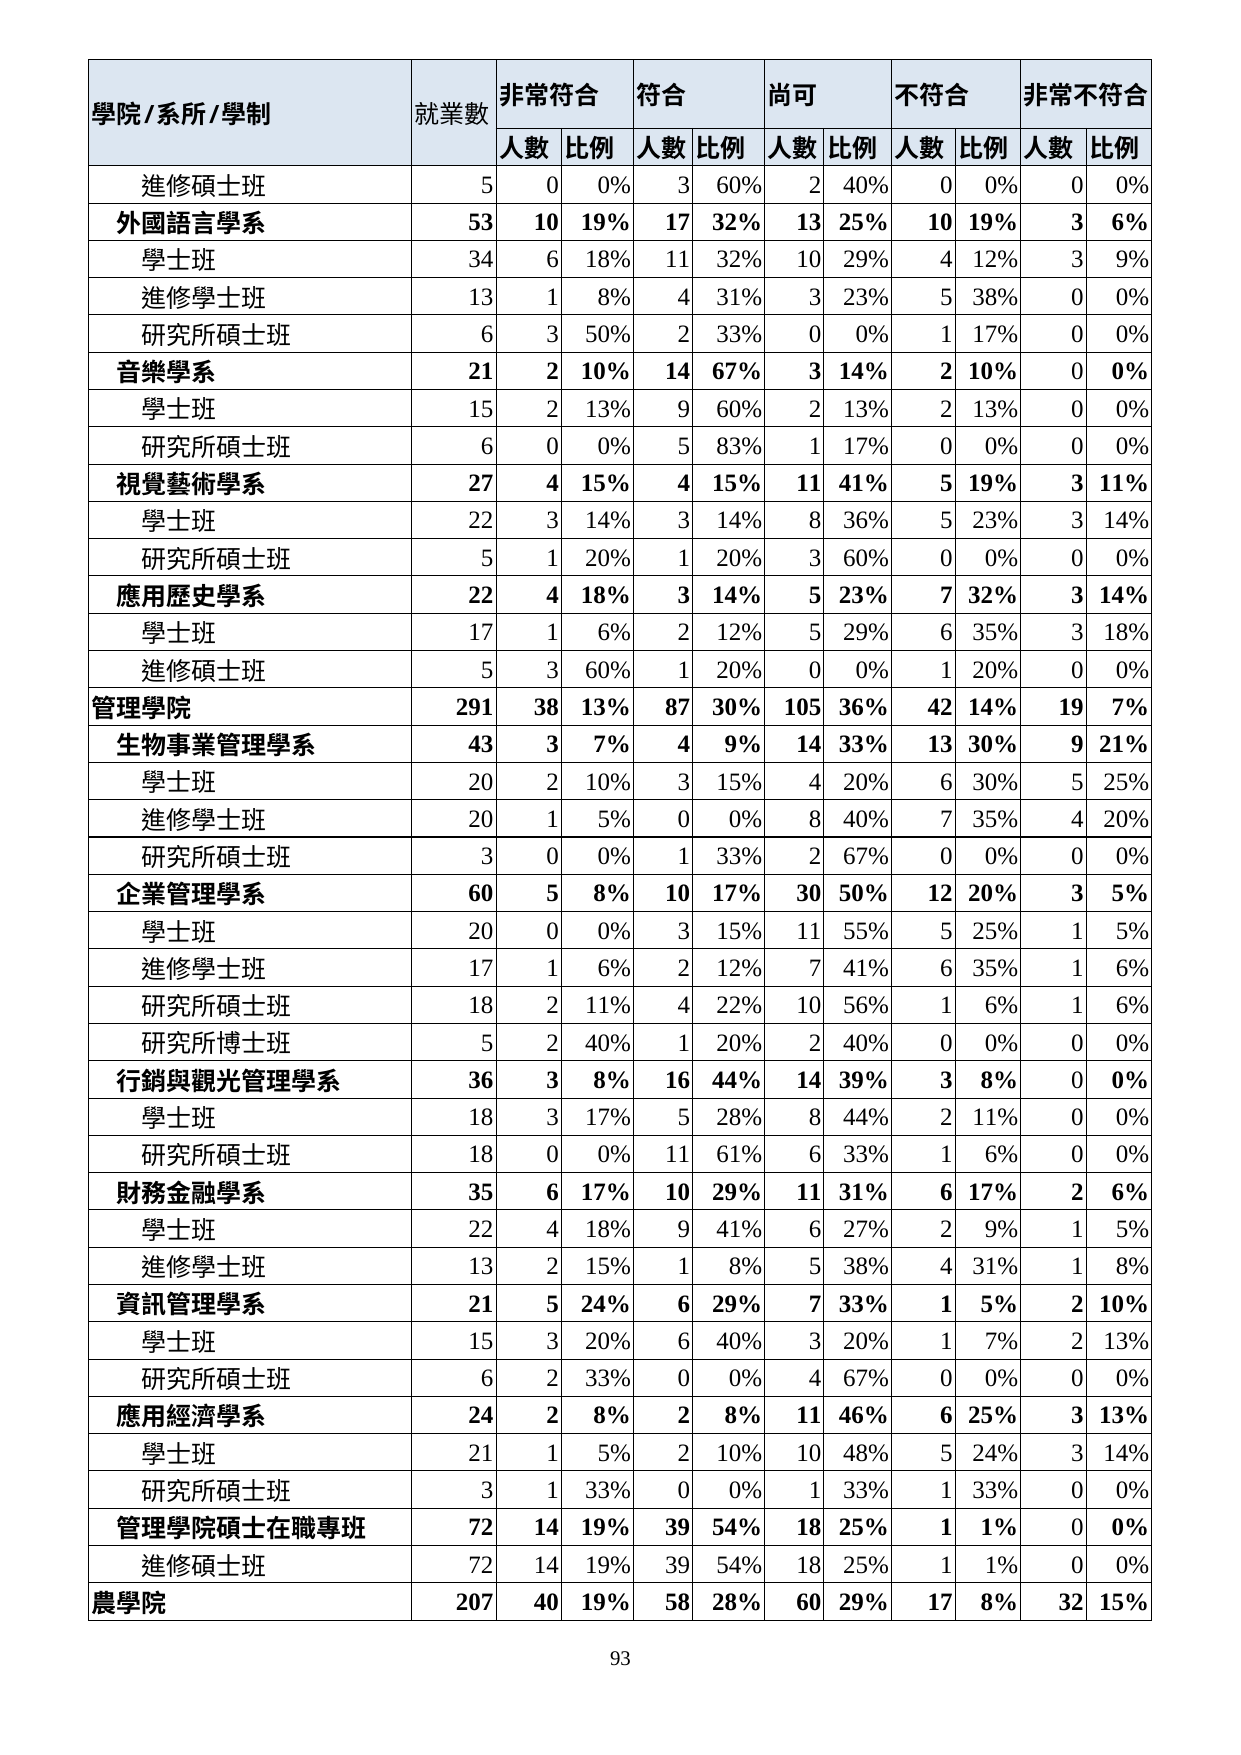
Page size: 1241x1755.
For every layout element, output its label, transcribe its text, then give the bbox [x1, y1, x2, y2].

table_cell 農學院 [89, 1583, 411, 1619]
table_cell 2 [634, 1397, 692, 1433]
table_cell 1 [497, 539, 561, 575]
table_cell 0% [1087, 427, 1151, 463]
table_cell 0 [892, 1360, 955, 1396]
table_cell 學士班 [89, 390, 411, 426]
table_cell 17% [956, 315, 1020, 352]
table_cell 20% [562, 1322, 633, 1358]
table_cell 1 [1021, 1248, 1086, 1284]
table_cell 11 [634, 1136, 692, 1172]
table_cell 55% [824, 912, 891, 948]
table_cell 61% [693, 1136, 764, 1172]
table_cell 0 [634, 1471, 692, 1508]
table_cell 18 [765, 1509, 823, 1545]
table_cell 3 [1021, 1397, 1086, 1433]
table_cell 30 [765, 875, 823, 911]
table_cell 管理學院碩士在職專班 [89, 1509, 411, 1545]
table_cell 19% [562, 1583, 633, 1619]
table_cell 9 [634, 390, 692, 426]
table_cell 1 [634, 651, 692, 687]
table_cell 11 [634, 241, 692, 277]
table_cell 0% [1087, 1136, 1151, 1172]
table_cell 40% [693, 1322, 764, 1358]
table_cell 10% [693, 1434, 764, 1470]
table_cell 0% [956, 427, 1020, 463]
table_cell 4 [634, 987, 692, 1023]
table_cell 人數 [765, 129, 823, 165]
table_cell 比例 [1087, 129, 1151, 165]
table_cell 15% [693, 912, 764, 948]
table_cell 291 [412, 688, 496, 724]
table_cell 1 [497, 1434, 561, 1470]
table_cell 0 [1021, 1024, 1086, 1060]
table_cell 10 [634, 1173, 692, 1209]
table_cell 3 [412, 838, 496, 874]
table_cell 學士班 [89, 614, 411, 650]
table_cell 44% [824, 1099, 891, 1135]
table_cell 5 [765, 1248, 823, 1284]
table_cell 3 [497, 1322, 561, 1358]
table_cell 進修學士班 [89, 1248, 411, 1284]
table_cell 1 [634, 838, 692, 874]
table_cell 2 [497, 1024, 561, 1060]
table_cell 30% [956, 726, 1020, 762]
table_cell 43 [412, 726, 496, 762]
table_cell 14% [1087, 576, 1151, 613]
table_cell 9% [693, 726, 764, 762]
table_cell 3 [1021, 502, 1086, 538]
table_cell 0 [892, 427, 955, 463]
table_cell 20% [1087, 800, 1151, 836]
table_cell 6 [892, 1397, 955, 1433]
table_cell 2 [634, 1434, 692, 1470]
table_cell 0% [956, 539, 1020, 575]
table_cell 0 [765, 651, 823, 687]
table_cell 40% [824, 1024, 891, 1060]
table_cell 20 [412, 912, 496, 948]
table_cell 比例 [562, 129, 633, 165]
table_cell 28% [693, 1099, 764, 1135]
table_cell 3 [1021, 614, 1086, 650]
table_cell 3 [497, 726, 561, 762]
table_cell 研究所碩士班 [89, 315, 411, 352]
table_cell 10 [497, 204, 561, 240]
table_cell 2 [497, 1360, 561, 1396]
table_cell 進修學士班 [89, 278, 411, 314]
table_cell 3 [412, 1471, 496, 1508]
table_cell 2 [497, 763, 561, 799]
table_cell 2 [892, 390, 955, 426]
table_cell 14 [765, 1061, 823, 1097]
table_cell 21 [412, 1285, 496, 1321]
table_cell 72 [412, 1546, 496, 1582]
table_cell 53 [412, 204, 496, 240]
table_cell 2 [1021, 1285, 1086, 1321]
table_cell 0 [1021, 1136, 1086, 1172]
table_cell 1 [634, 1248, 692, 1284]
table_cell 3 [1021, 465, 1086, 501]
table_cell 17 [412, 614, 496, 650]
table_cell 研究所博士班 [89, 1024, 411, 1060]
table_cell 14% [693, 502, 764, 538]
table_cell 11% [562, 987, 633, 1023]
table_cell 13% [1087, 1322, 1151, 1358]
table_cell 0 [892, 539, 955, 575]
table_cell 25% [824, 1509, 891, 1545]
table_cell 研究所碩士班 [89, 1471, 411, 1508]
table_cell 2 [634, 614, 692, 650]
table_cell 0% [693, 1471, 764, 1508]
table_cell 5 [765, 614, 823, 650]
table_cell 60% [693, 166, 764, 202]
table_cell 學士班 [89, 1434, 411, 1470]
table_cell 0% [1087, 278, 1151, 314]
table_cell 4 [765, 1360, 823, 1396]
table_cell 2 [634, 949, 692, 986]
table_cell 46% [824, 1397, 891, 1433]
table_cell 0 [1021, 427, 1086, 463]
table_cell 41% [693, 1210, 764, 1247]
table_cell 1 [634, 1024, 692, 1060]
table_cell 進修碩士班 [89, 651, 411, 687]
table_cell 20% [693, 651, 764, 687]
table_cell 0% [1087, 315, 1151, 352]
table_cell 0 [1021, 838, 1086, 874]
table_cell 3 [892, 1061, 955, 1097]
table_cell 13% [562, 390, 633, 426]
table_cell 2 [892, 353, 955, 389]
table_cell 32% [693, 241, 764, 277]
table_cell 19% [956, 204, 1020, 240]
table_cell 學士班 [89, 763, 411, 799]
table_cell 0% [1087, 353, 1151, 389]
table_cell 10% [1087, 1285, 1151, 1321]
table_cell 應用歷史學系 [89, 576, 411, 613]
table_cell 2 [497, 1397, 561, 1433]
table_cell 8% [562, 1397, 633, 1433]
table_cell 29% [824, 614, 891, 650]
table_header 非常不符合 [1021, 60, 1151, 128]
table_cell 6% [1087, 204, 1151, 240]
table_cell 1 [1021, 949, 1086, 986]
table_cell 比例 [824, 129, 891, 165]
table_cell 3 [634, 763, 692, 799]
table_cell 1 [765, 1471, 823, 1508]
table_cell 13% [1087, 1397, 1151, 1433]
table_cell 39 [634, 1509, 692, 1545]
table_cell 1% [956, 1509, 1020, 1545]
table_cell 0 [1021, 1546, 1086, 1582]
table_cell 外國語言學系 [89, 204, 411, 240]
table_cell 2 [765, 838, 823, 874]
table_cell 9 [1021, 726, 1086, 762]
table_cell 39% [824, 1061, 891, 1097]
table_cell 4 [634, 726, 692, 762]
table_cell 0 [1021, 539, 1086, 575]
table_cell 7% [1087, 688, 1151, 724]
table_cell 50% [562, 315, 633, 352]
table_cell 1 [1021, 1210, 1086, 1247]
table_cell 0 [1021, 1471, 1086, 1508]
table_cell 0 [497, 1136, 561, 1172]
table_cell 48% [824, 1434, 891, 1470]
table_cell 33% [824, 1136, 891, 1172]
table_cell 0 [1021, 1360, 1086, 1396]
table_cell 2 [1021, 1173, 1086, 1209]
table_cell 0 [765, 315, 823, 352]
table_cell 12% [693, 614, 764, 650]
table_cell 17 [634, 204, 692, 240]
table_cell 58 [634, 1583, 692, 1619]
table_cell 1 [497, 278, 561, 314]
table_cell 5 [892, 912, 955, 948]
table_cell 19% [562, 1509, 633, 1545]
table_header 不符合 [892, 60, 1020, 128]
table_cell 11 [765, 465, 823, 501]
table_cell 15% [1087, 1583, 1151, 1619]
table_cell 0 [1021, 390, 1086, 426]
table_cell 4 [634, 465, 692, 501]
table_cell 16 [634, 1061, 692, 1097]
table_cell 0 [892, 166, 955, 202]
table_cell 15% [693, 465, 764, 501]
table_cell 0% [1087, 539, 1151, 575]
table_cell 2 [497, 390, 561, 426]
table_cell 1 [892, 1285, 955, 1321]
table_cell 33% [693, 838, 764, 874]
table_cell 18% [1087, 614, 1151, 650]
table_cell 0% [1087, 166, 1151, 202]
table_cell 8% [693, 1397, 764, 1433]
table_cell 50% [824, 875, 891, 911]
table_cell 32% [693, 204, 764, 240]
table_cell 1 [497, 800, 561, 836]
table_cell 87 [634, 688, 692, 724]
table_cell 0% [824, 315, 891, 352]
table_cell 15 [412, 390, 496, 426]
table_cell 22 [412, 576, 496, 613]
table_cell 0% [956, 838, 1020, 874]
table_cell 17% [693, 875, 764, 911]
table_cell 32 [1021, 1583, 1086, 1619]
table_header 符合 [634, 60, 764, 128]
table_cell 6 [892, 1173, 955, 1209]
table_cell 14% [1087, 1434, 1151, 1470]
table_cell 視覺藝術學系 [89, 465, 411, 501]
table_cell 15% [693, 763, 764, 799]
table_cell 5 [412, 1024, 496, 1060]
table_cell 學士班 [89, 1210, 411, 1247]
table_cell 0% [1087, 651, 1151, 687]
table_cell 6 [892, 614, 955, 650]
table_cell 6 [765, 1210, 823, 1247]
table_cell 6 [497, 241, 561, 277]
table_cell 3 [497, 651, 561, 687]
table_cell 6 [497, 1173, 561, 1209]
table_cell 5 [412, 539, 496, 575]
table_cell 0% [1087, 1061, 1151, 1097]
table_cell 6 [765, 1136, 823, 1172]
table_cell 3 [634, 576, 692, 613]
table_cell 13 [892, 726, 955, 762]
table_cell 4 [765, 763, 823, 799]
table_cell 22 [412, 502, 496, 538]
table_cell 6% [562, 949, 633, 986]
table_cell 5 [634, 427, 692, 463]
table_cell 5 [1021, 763, 1086, 799]
table_cell 1 [892, 1322, 955, 1358]
table_cell 0% [693, 1360, 764, 1396]
table_cell 33% [562, 1471, 633, 1508]
table_cell 27 [412, 465, 496, 501]
table_cell 13% [956, 390, 1020, 426]
table_cell 6 [412, 427, 496, 463]
table_cell 38% [956, 278, 1020, 314]
table_cell 1 [892, 1546, 955, 1582]
table_cell 10 [765, 1434, 823, 1470]
table_cell 1 [892, 1136, 955, 1172]
table_cell 13 [765, 204, 823, 240]
table_cell 42 [892, 688, 955, 724]
table_cell 1 [765, 427, 823, 463]
table_cell 18% [562, 576, 633, 613]
table_cell 14% [693, 576, 764, 613]
table_cell 生物事業管理學系 [89, 726, 411, 762]
table_cell 3 [765, 1322, 823, 1358]
table_cell 0 [1021, 166, 1086, 202]
table_cell 3 [497, 1061, 561, 1097]
table_cell 60% [824, 539, 891, 575]
table_cell 29% [824, 241, 891, 277]
table_cell 4 [892, 241, 955, 277]
table_cell 4 [892, 1248, 955, 1284]
table_cell 6 [892, 949, 955, 986]
table_cell 25% [956, 1397, 1020, 1433]
table_cell 3 [1021, 204, 1086, 240]
table_cell 5% [1087, 875, 1151, 911]
table_cell 2 [497, 353, 561, 389]
table_cell 6 [892, 763, 955, 799]
table_cell 31% [824, 1173, 891, 1209]
table_cell 1 [634, 539, 692, 575]
table_cell 14% [824, 353, 891, 389]
table_cell 資訊管理學系 [89, 1285, 411, 1321]
table_cell 0% [956, 166, 1020, 202]
table_cell 14% [1087, 502, 1151, 538]
table_cell 0% [693, 800, 764, 836]
table_cell 3 [1021, 1434, 1086, 1470]
table_cell 18 [765, 1546, 823, 1582]
table_cell 1 [892, 1509, 955, 1545]
table_cell 1 [497, 949, 561, 986]
table_cell 20% [956, 651, 1020, 687]
table_cell 4 [497, 576, 561, 613]
table_cell 21% [1087, 726, 1151, 762]
table_cell 12% [693, 949, 764, 986]
table_cell 10 [634, 875, 692, 911]
table_cell 28% [693, 1583, 764, 1619]
table_cell 72 [412, 1509, 496, 1545]
table_cell 人數 [634, 129, 692, 165]
table_cell 35% [956, 949, 1020, 986]
table_cell 19 [1021, 688, 1086, 724]
table_cell 2 [892, 1210, 955, 1247]
table_cell 5 [892, 465, 955, 501]
table_cell 6% [562, 614, 633, 650]
table_cell 進修學士班 [89, 949, 411, 986]
table_cell 20% [824, 1322, 891, 1358]
table_cell 11% [956, 1099, 1020, 1135]
table_cell 30% [693, 688, 764, 724]
table_cell 8% [956, 1061, 1020, 1097]
table_cell 30% [956, 763, 1020, 799]
table_cell 0 [497, 166, 561, 202]
table_cell 17 [412, 949, 496, 986]
table_cell 9 [634, 1210, 692, 1247]
table_cell 5% [1087, 912, 1151, 948]
table_cell 25% [824, 204, 891, 240]
table_cell 31% [693, 278, 764, 314]
table_cell 企業管理學系 [89, 875, 411, 911]
table_cell 25% [824, 1546, 891, 1582]
table_cell 12 [892, 875, 955, 911]
table_cell 0 [892, 838, 955, 874]
table_cell 29% [824, 1583, 891, 1619]
table_cell 學士班 [89, 241, 411, 277]
table_cell 研究所碩士班 [89, 427, 411, 463]
table_cell 36% [824, 688, 891, 724]
table_header 就業數 [412, 60, 496, 165]
table_cell 6 [412, 1360, 496, 1396]
table_cell 11 [765, 1397, 823, 1433]
table_cell 60% [693, 390, 764, 426]
table_cell 0 [497, 427, 561, 463]
table_cell 5 [892, 278, 955, 314]
table_cell 40% [824, 166, 891, 202]
table_cell 15% [562, 1248, 633, 1284]
table_cell 54% [693, 1509, 764, 1545]
table_cell 8% [562, 1061, 633, 1097]
table_cell 23% [824, 278, 891, 314]
table_cell 10 [765, 987, 823, 1023]
table_cell 33% [562, 1360, 633, 1396]
table_cell 14 [497, 1509, 561, 1545]
table_cell 20% [562, 539, 633, 575]
table_cell 25% [1087, 763, 1151, 799]
table_cell 3 [497, 315, 561, 352]
table_cell 35% [956, 614, 1020, 650]
table_cell 5% [1087, 1210, 1151, 1247]
table_cell 27% [824, 1210, 891, 1247]
table_cell 0% [1087, 1099, 1151, 1135]
table_cell 31% [956, 1248, 1020, 1284]
table_cell 2 [497, 987, 561, 1023]
table_cell 12% [956, 241, 1020, 277]
table_cell 5% [562, 1434, 633, 1470]
table_cell 14 [765, 726, 823, 762]
table_cell 研究所碩士班 [89, 987, 411, 1023]
table_cell 0 [634, 1360, 692, 1396]
table_cell 0 [1021, 315, 1086, 352]
table_cell 41% [824, 949, 891, 986]
table_cell 7% [956, 1322, 1020, 1358]
table_cell 24% [562, 1285, 633, 1321]
table_cell 20 [412, 800, 496, 836]
table_cell 4 [1021, 800, 1086, 836]
table_cell 67% [824, 1360, 891, 1396]
table_cell 29% [693, 1173, 764, 1209]
table_cell 21 [412, 1434, 496, 1470]
table_header 尚可 [765, 60, 891, 128]
table_cell 8 [765, 502, 823, 538]
table_cell 33% [824, 1471, 891, 1508]
table_cell 0% [1087, 390, 1151, 426]
table_cell 3 [1021, 875, 1086, 911]
table_cell 進修碩士班 [89, 1546, 411, 1582]
table_cell 2 [497, 1248, 561, 1284]
table_cell 5% [956, 1285, 1020, 1321]
table_cell 44% [693, 1061, 764, 1097]
table_cell 9% [1087, 241, 1151, 277]
table_cell 0 [1021, 1061, 1086, 1097]
table_cell 20% [956, 875, 1020, 911]
table_cell 18 [412, 1136, 496, 1172]
table_cell 0 [1021, 278, 1086, 314]
table_cell 11% [1087, 465, 1151, 501]
table_cell 研究所碩士班 [89, 1136, 411, 1172]
table_header 學院/系所/學制 [89, 60, 411, 165]
table_cell 38% [824, 1248, 891, 1284]
table_cell 0% [1087, 1471, 1151, 1508]
table_cell 18% [562, 241, 633, 277]
table_cell 11 [765, 912, 823, 948]
table_cell 7% [562, 726, 633, 762]
table_cell 1 [1021, 912, 1086, 948]
table_cell 6% [1087, 949, 1151, 986]
table_cell 人數 [497, 129, 561, 165]
table_cell 0 [634, 800, 692, 836]
table_cell 8 [765, 800, 823, 836]
table_cell 24 [412, 1397, 496, 1433]
table_cell 1 [892, 315, 955, 352]
table_cell 207 [412, 1583, 496, 1619]
table_cell 17% [824, 427, 891, 463]
table_cell 0% [1087, 1024, 1151, 1060]
table_cell 6% [1087, 987, 1151, 1023]
table_cell 33% [824, 1285, 891, 1321]
table_cell 20% [824, 763, 891, 799]
table_cell 19% [562, 204, 633, 240]
table_cell 0% [956, 1360, 1020, 1396]
table_cell 3 [634, 166, 692, 202]
table_cell 8% [562, 278, 633, 314]
table_cell 1% [956, 1546, 1020, 1582]
table_cell 8% [956, 1583, 1020, 1619]
table_cell 14% [956, 688, 1020, 724]
table_cell 4 [497, 1210, 561, 1247]
table_header 非常符合 [497, 60, 633, 128]
table_cell 19% [956, 465, 1020, 501]
table_cell 13% [824, 390, 891, 426]
table_cell 33% [693, 315, 764, 352]
table_cell 32% [956, 576, 1020, 613]
table_cell 83% [693, 427, 764, 463]
table_cell 25% [956, 912, 1020, 948]
table_cell 19% [562, 1546, 633, 1582]
table_cell 0% [824, 651, 891, 687]
table_cell 20% [693, 539, 764, 575]
table_cell 8% [562, 875, 633, 911]
table_cell 2 [892, 1099, 955, 1135]
table_cell 人數 [1021, 129, 1086, 165]
table_cell 11 [765, 1173, 823, 1209]
table_cell 54% [693, 1546, 764, 1582]
table_cell 10 [892, 204, 955, 240]
table_cell 3 [497, 1099, 561, 1135]
table_cell 3 [497, 502, 561, 538]
table_cell 2 [765, 1024, 823, 1060]
table_cell 18 [412, 987, 496, 1023]
table_cell 23% [824, 576, 891, 613]
table_cell 2 [765, 166, 823, 202]
table_cell 13% [562, 688, 633, 724]
table_cell 33% [956, 1471, 1020, 1508]
table_cell 應用經濟學系 [89, 1397, 411, 1433]
table_cell 14 [634, 353, 692, 389]
table_cell 40% [824, 800, 891, 836]
table_cell 研究所碩士班 [89, 1360, 411, 1396]
table_cell 13 [412, 278, 496, 314]
table_cell 15 [412, 1322, 496, 1358]
table_cell 6 [634, 1285, 692, 1321]
table_cell 3 [765, 278, 823, 314]
table_cell 2 [634, 315, 692, 352]
table_cell 3 [765, 353, 823, 389]
table_cell 60 [412, 875, 496, 911]
table_cell 8% [693, 1248, 764, 1284]
table_cell 4 [634, 278, 692, 314]
table_cell 5 [497, 1285, 561, 1321]
table_cell 20 [412, 763, 496, 799]
table_cell 10% [956, 353, 1020, 389]
table_cell 34 [412, 241, 496, 277]
table_cell 33% [824, 726, 891, 762]
table_cell 研究所碩士班 [89, 838, 411, 874]
table_cell 5 [765, 576, 823, 613]
table_cell 學士班 [89, 912, 411, 948]
table_cell 行銷與觀光管理學系 [89, 1061, 411, 1097]
table_cell 7 [765, 949, 823, 986]
table_cell 10 [765, 241, 823, 277]
table_cell 0% [562, 166, 633, 202]
table_cell 35% [956, 800, 1020, 836]
table_cell 17% [562, 1099, 633, 1135]
table_cell 1 [892, 1471, 955, 1508]
table_cell 1 [497, 1471, 561, 1508]
table_cell 學士班 [89, 1099, 411, 1135]
table_cell 105 [765, 688, 823, 724]
table_cell 管理學院 [89, 688, 411, 724]
table_cell 研究所碩士班 [89, 539, 411, 575]
table_cell 學士班 [89, 1322, 411, 1358]
table_cell 音樂學系 [89, 353, 411, 389]
table_cell 8 [765, 1099, 823, 1135]
table_cell 3 [765, 539, 823, 575]
table_cell 60 [765, 1583, 823, 1619]
table_cell 5% [562, 800, 633, 836]
table_cell 0 [1021, 651, 1086, 687]
table_cell 39 [634, 1546, 692, 1582]
table_cell 3 [634, 502, 692, 538]
table_cell 6 [412, 315, 496, 352]
table_cell 67% [693, 353, 764, 389]
table_cell 5 [634, 1099, 692, 1135]
table_cell 進修學士班 [89, 800, 411, 836]
table_cell 17% [562, 1173, 633, 1209]
table_cell 20% [693, 1024, 764, 1060]
table_cell 人數 [892, 129, 955, 165]
table_cell 35 [412, 1173, 496, 1209]
table_cell 0 [892, 1024, 955, 1060]
table_cell 0% [1087, 1546, 1151, 1582]
table_cell 6 [634, 1322, 692, 1358]
table_cell 4 [497, 465, 561, 501]
table_cell 1 [1021, 987, 1086, 1023]
table_cell 8% [1087, 1248, 1151, 1284]
table_cell 財務金融學系 [89, 1173, 411, 1209]
table_cell 22 [412, 1210, 496, 1247]
table_cell 0 [1021, 353, 1086, 389]
table_cell 2 [1021, 1322, 1086, 1358]
table_cell 1 [892, 651, 955, 687]
table_cell 18% [562, 1210, 633, 1247]
table_cell 67% [824, 838, 891, 874]
table_cell 學士班 [89, 502, 411, 538]
table_cell 18 [412, 1099, 496, 1135]
table_cell 29% [693, 1285, 764, 1321]
table_cell 22% [693, 987, 764, 1023]
table_cell 比例 [956, 129, 1020, 165]
table_cell 40 [497, 1583, 561, 1619]
table_cell 7 [892, 576, 955, 613]
table_cell 0 [497, 912, 561, 948]
table_cell 0% [956, 1024, 1020, 1060]
table_cell 3 [1021, 241, 1086, 277]
table_cell 0% [562, 912, 633, 948]
table_cell 23% [956, 502, 1020, 538]
table_cell 1 [892, 987, 955, 1023]
table_cell 7 [892, 800, 955, 836]
table_cell 5 [497, 875, 561, 911]
table_cell 6% [956, 1136, 1020, 1172]
table_cell 24% [956, 1434, 1020, 1470]
table_cell 比例 [693, 129, 764, 165]
table_cell 0% [1087, 1509, 1151, 1545]
table_cell 56% [824, 987, 891, 1023]
table_cell 60% [562, 651, 633, 687]
table_cell 13 [412, 1248, 496, 1284]
table_cell 2 [765, 390, 823, 426]
table_cell 15% [562, 465, 633, 501]
table_cell 5 [892, 502, 955, 538]
table_cell 14 [497, 1546, 561, 1582]
table_cell 7 [765, 1285, 823, 1321]
table_cell 0 [1021, 1099, 1086, 1135]
table_cell 10% [562, 763, 633, 799]
table_cell 40% [562, 1024, 633, 1060]
table_cell 進修碩士班 [89, 166, 411, 202]
table_cell 21 [412, 353, 496, 389]
table_cell 36 [412, 1061, 496, 1097]
table_cell 38 [497, 688, 561, 724]
table_cell 0% [562, 1136, 633, 1172]
table_cell 0% [1087, 838, 1151, 874]
table_cell 41% [824, 465, 891, 501]
table_cell 6% [956, 987, 1020, 1023]
table_cell 36% [824, 502, 891, 538]
table_cell 10% [562, 353, 633, 389]
table_cell 5 [892, 1434, 955, 1470]
table_cell 17% [956, 1173, 1020, 1209]
table_cell 17 [892, 1583, 955, 1619]
table_cell 0 [1021, 1509, 1086, 1545]
table_cell 6% [1087, 1173, 1151, 1209]
table_cell 5 [412, 651, 496, 687]
table_cell 9% [956, 1210, 1020, 1247]
table_cell 3 [634, 912, 692, 948]
table_cell 14% [562, 502, 633, 538]
table_cell 0% [1087, 1360, 1151, 1396]
table_cell 5 [412, 166, 496, 202]
table_cell 3 [1021, 576, 1086, 613]
table_cell 1 [497, 614, 561, 650]
table_cell 0% [562, 838, 633, 874]
table_cell 0% [562, 427, 633, 463]
table_cell 0 [497, 838, 561, 874]
